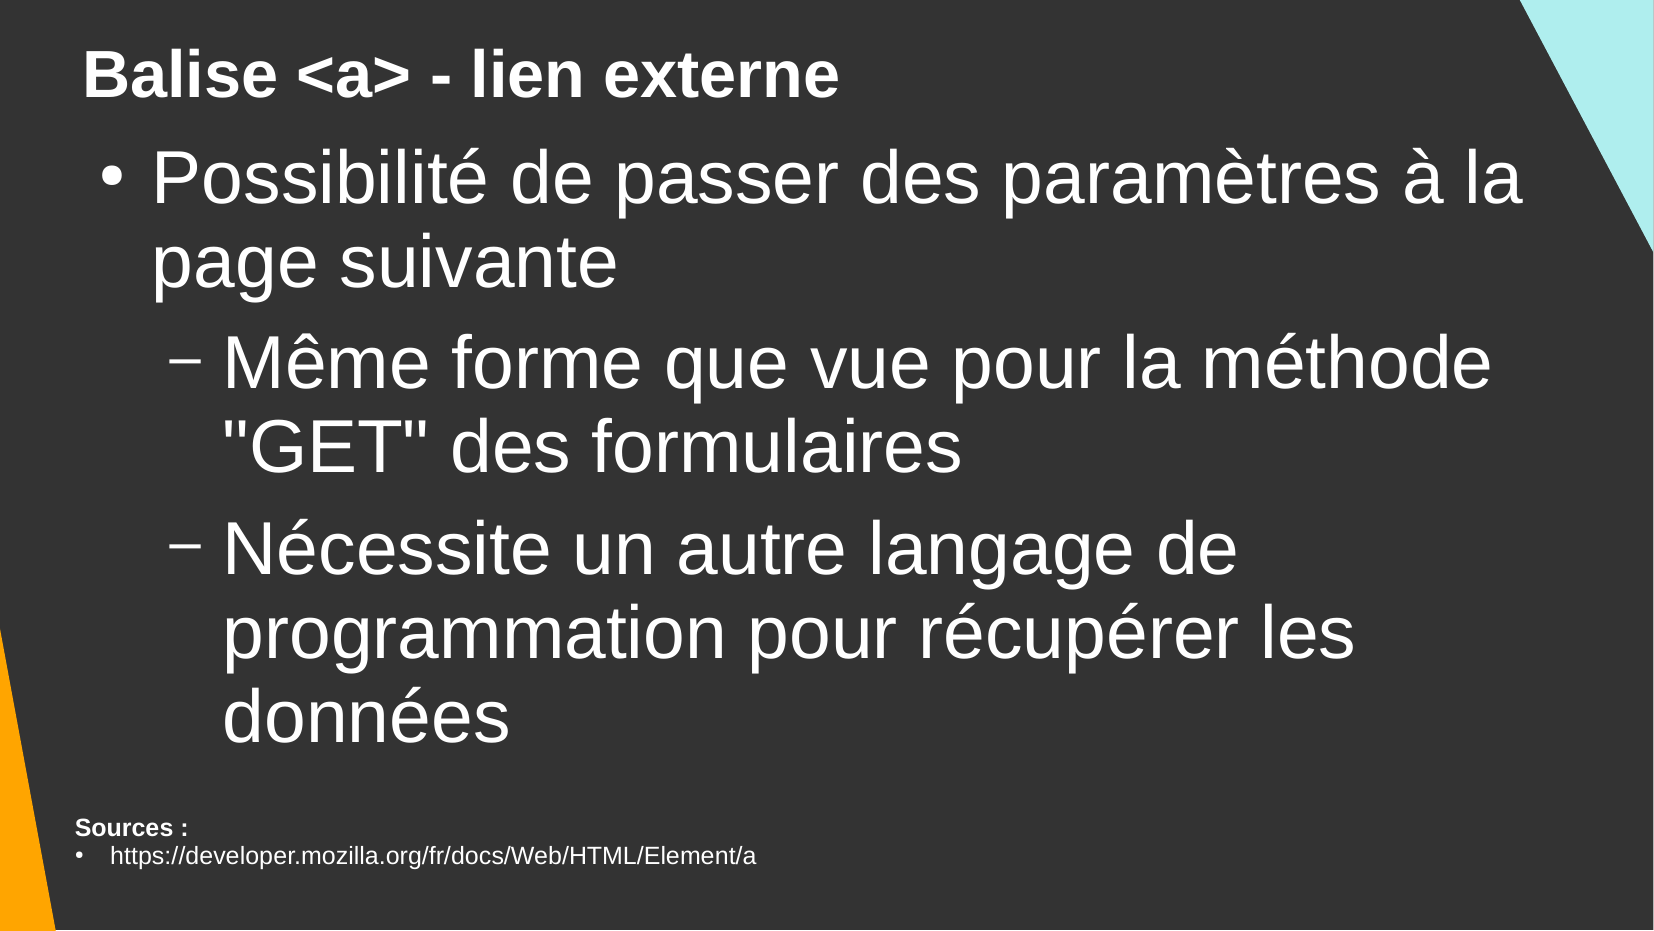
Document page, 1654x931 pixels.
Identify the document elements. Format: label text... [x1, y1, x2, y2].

text_box [0, 628, 56, 931]
title Balise <a> - lien externe [82, 37, 1571, 114]
text_box [1519, 0, 1654, 254]
list Possibilité de passer des paramètres à la page suivante Même forme que vue pour la méthode "GET" des formulaires Nécessite un autre langage de programmation pour récupérer les données [80, 135, 1605, 780]
text_box Sources : https://developer.mozilla.org/fr/docs/Web/HTML/Element/a [60, 806, 1546, 931]
